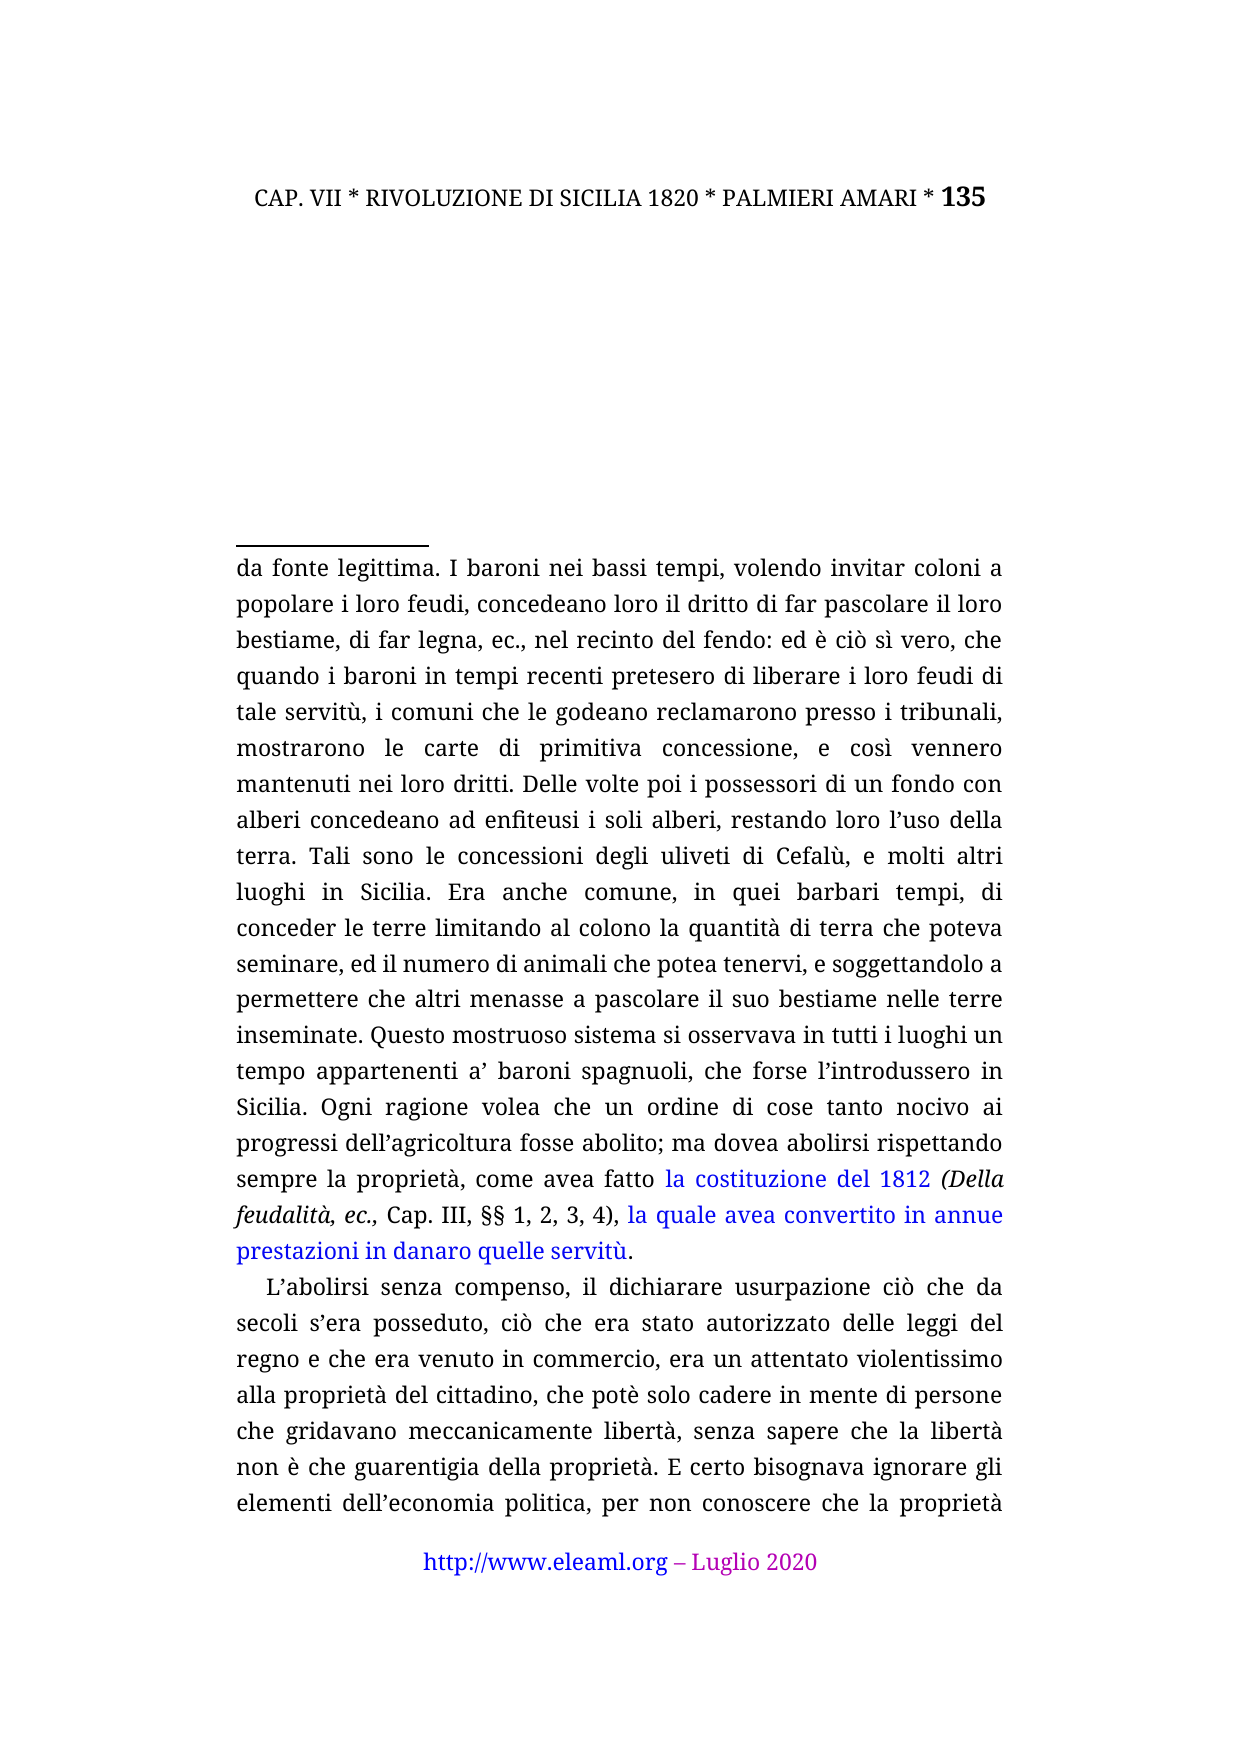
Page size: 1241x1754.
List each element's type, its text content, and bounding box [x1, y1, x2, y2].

text da fonte legittima. I baroni nei bassi tempi, volendo invitar coloni a popolare i loro feudi, concedeano loro il dritto di far pascolare il loro bestiame, di far legna, ec., nel recinto del fendo: ed è ciò sì vero, che quando i baroni in tempi recenti pretesero di liberare i loro feudi di tale servitù, i comuni che le godeano reclamarono presso i tribunali, mostrarono le carte di primitiva concessione, e così vennero mantenuti nei loro dritti. Delle volte poi i possessori di un fondo con alberi concedeano ad enfiteusi i soli alberi, restando loro l’uso della terra. Tali sono le concessioni degli uliveti di Cefalù, e molti altri luoghi in Sicilia. Era anche comune, in quei barbari tempi, di conceder le terre limitando al colono la quantità di terra che poteva seminare, ed il numero di animali che potea tenervi, e soggettandolo a permettere che altri menasse a pascolare il suo bestiame nelle terre inseminate. Questo mostruoso sistema si osservava in tutti i luoghi un tempo appartenenti a’ baroni spagnuoli, che forse l’introdussero in Sicilia. Ogni ragione volea che un ordine di cose tanto nocivo ai progressi dell’agricoltura fosse abolito; ma dovea abolirsi rispettando sempre la proprietà, come avea fatto la costituzione del 1812 (Della feudalità, ec., Cap. III, §§ 1, 2, 3, 4), la quale avea convertito in annue prestazioni in danaro quelle servitù. [236, 552, 1004, 1266]
text L’abolirsi senza compenso, il dichiarare usurpazione ciò che da secoli s’era posseduto, ciò che era stato autorizzato delle leggi del regno e che era venuto in commercio, era un attentato violentissimo alla proprietà del cittadino, che potè solo cadere in mente di persone che gridavano meccanicamente libertà, senza sapere che la libertà non è che guarentigia della proprietà. E certo bisognava ignorare gli elementi dell’economia politica, per non conoscere che la proprietà [236, 1271, 1004, 1518]
